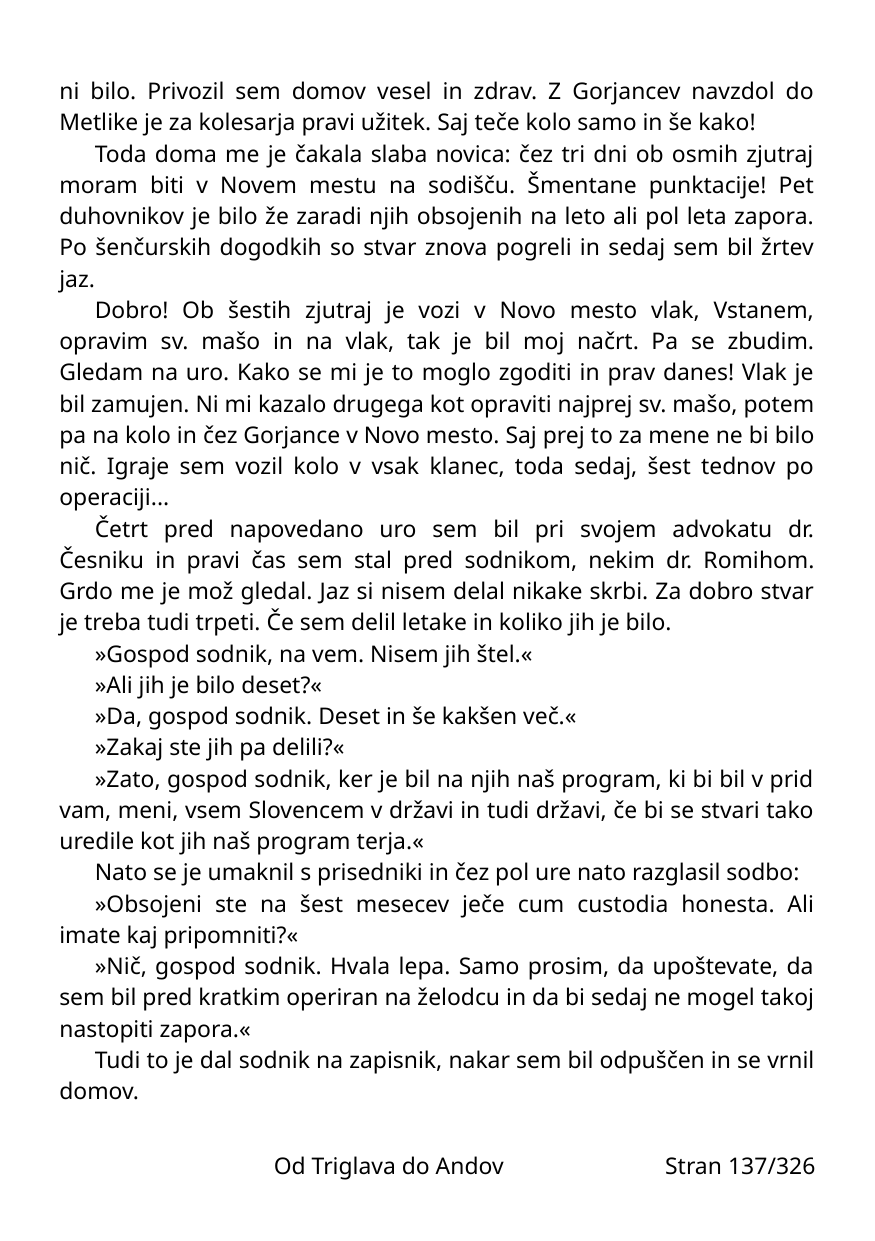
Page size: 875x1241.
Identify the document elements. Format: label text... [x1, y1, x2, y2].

text Toda doma me je čakala slaba novica: čez tri dni ob osmih zjutraj moram biti v Novem mestu na sodišču. Šmentane punktacije! Pet duhovnikov je bilo že zaradi njih obsojenih na leto ali pol leta zapora. Po šenčurskih dogodkih so stvar znova pogreli in sedaj sem bil žrtev jaz. [59, 137, 815, 294]
text Dobro! Ob šestih zjutraj je vozi v Novo mesto vlak, Vstanem, opravim sv. mašo in na vlak, tak je bil moj načrt. Pa se zbudim. Gledam na uro. Kako se mi je to moglo zgoditi in prav danes! Vlak je bil zamujen. Ni mi kazalo drugega kot opraviti najprej sv. mašo, potem pa na kolo in čez Gorjance v Novo mesto. Saj prej to za mene ne bi bilo nič. Igraje sem vozil kolo v vsak klanec, toda sedaj, šest tednov po operaciji... [59, 294, 815, 512]
text »Zato, gospod sodnik, ker je bil na njih naš program, ki bi bil v prid vam, meni, vsem Slovencem v državi in tudi državi, če bi se stvari tako uredile kot jih naš program terja.« [59, 762, 815, 856]
text »Obsojeni ste na šest mesecev ječe cum custodia honesta. Ali imate kaj pripomniti?« [59, 887, 815, 950]
text »Da, gospod sodnik. Deset in še kakšen več.« [59, 700, 815, 731]
text Tudi to je dal sodnik na zapisnik, nakar sem bil odpuščen in se vrnil domov. [59, 1044, 815, 1106]
text ni bilo. Privozil sem domov vesel in zdrav. Z Gorjancev navzdol do Metlike je za kolesarja pravi užitek. Saj teče kolo samo in še kako! [59, 75, 815, 137]
text Nato se je umaknil s prisedniki in čez pol ure nato razglasil sodbo: [59, 856, 815, 887]
text »Zakaj ste jih pa delili?« [59, 731, 815, 762]
text »Ali jih je bilo deset?« [59, 669, 815, 700]
text Četrt pred napovedano uro sem bil pri svojem advokatu dr. Česniku in pravi čas sem stal pred sodnikom, nekim dr. Romihom. Grdo me je mož gledal. Jaz si nisem delal nikake skrbi. Za dobro stvar je treba tudi trpeti. Če sem delil letake in koliko jih je bilo. [59, 512, 815, 637]
text »Gospod sodnik, na vem. Nisem jih štel.« [59, 637, 815, 669]
text »Nič, gospod sodnik. Hvala lepa. Samo prosim, da upoštevate, da sem bil pred kratkim operiran na želodcu in da bi sedaj ne mogel takoj nastopiti zapora.« [59, 950, 815, 1044]
